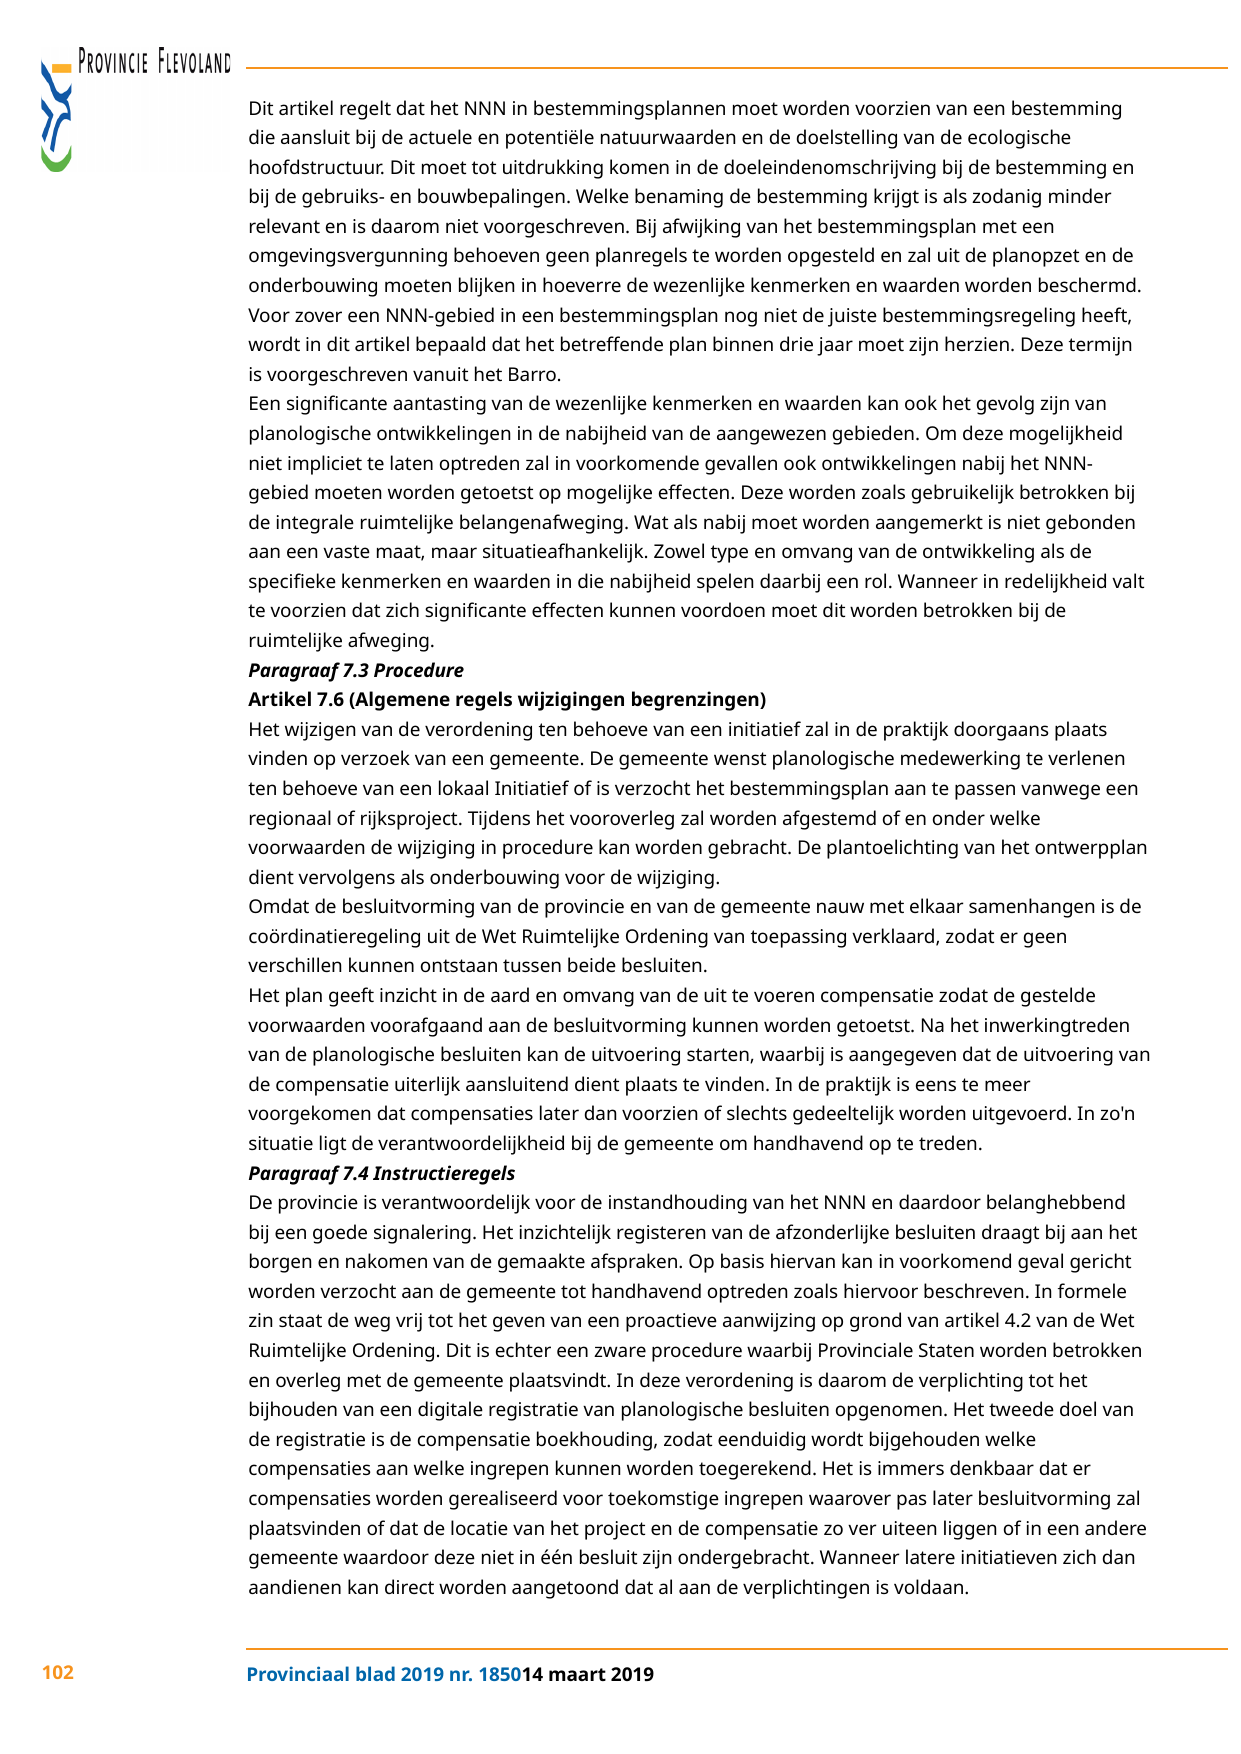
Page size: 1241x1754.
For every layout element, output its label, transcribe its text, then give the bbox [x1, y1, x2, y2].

text Paragraaf 7.4 Instructieregels [248, 1160, 1152, 1186]
picture [41, 47, 231, 172]
text Artikel 7.6 (Algemene regels wijzigingen begrenzingen) [248, 686, 1152, 712]
text Dit artikel regelt dat het NNN in bestemmingsplannen moet worden voorzien van een bestemming die aansluit bij de actuele en potentiële natuurwaarden en de doelstelling van de ecologische hoofdstructuur. Dit moet tot uitdrukking komen in de doeleindenomschrijving bij de bestemming en bij de gebruiks- en bouwbepalingen. Welke benaming de bestemming krijgt is als zodanig minder relevant en is daarom niet voorgeschreven. Bij afwijking van het bestemmingsplan met een omgevingsvergunning behoeven geen planregels te worden opgesteld en zal uit de planopzet en de onderbouwing moeten blijken in hoeverre de wezenlijke kenmerken en waarden worden beschermd. Voor zover een NNN-gebied in een bestemmingsplan nog niet de juiste bestemmingsregeling heeft, wordt in dit artikel bepaald dat het betreffende plan binnen drie jaar moet zijn herzien. Deze termijn is voorgeschreven vanuit het Barro. [248, 95, 1152, 387]
text Een significante aantasting van de wezenlijke kenmerken en waarden kan ook het gevolg zijn van planologische ontwikkelingen in de nabijheid van de aangewezen gebieden. Om deze mogelijkheid niet impliciet te laten optreden zal in voorkomende gevallen ook ontwikkelingen nabij het NNN-gebied moeten worden getoetst op mogelijke effecten. Deze worden zoals gebruikelijk betrokken bij de integrale ruimtelijke belangenafweging. Wat als nabij moet worden aangemerkt is niet gebonden aan een vaste maat, maar situatieafhankelijk. Zowel type en omvang van de ontwikkeling als de specifieke kenmerken en waarden in die nabijheid spelen daarbij een rol. Wanneer in redelijkheid valt te voorzien dat zich significante effecten kunnen voordoen moet dit worden betrokken bij de ruimtelijke afweging. [248, 391, 1152, 653]
text Het wijzigen van de verordening ten behoeve van een initiatief zal in de praktijk doorgaans plaats vinden op verzoek van een gemeente. De gemeente wenst planologische medewerking te verlenen ten behoeve van een lokaal Initiatief of is verzocht het bestemmingsplan aan te passen vanwege een regionaal of rijksproject. Tijdens het vooroverleg zal worden afgestemd of en onder welke voorwaarden de wijziging in procedure kan worden gebracht. De plantoelichting van het ontwerpplan dient vervolgens als onderbouwing voor de wijziging. [248, 716, 1152, 890]
text Omdat de besluitvorming van de provincie en van de gemeente nauw met elkaar samenhangen is de coördinatieregeling uit de Wet Ruimtelijke Ordening van toepassing verklaard, zodat er geen verschillen kunnen ontstaan tussen beide besluiten. [248, 893, 1152, 978]
text Het plan geeft inzicht in de aard en omvang van de uit te voeren compensatie zodat de gestelde voorwaarden voorafgaand aan de besluitvorming kunnen worden getoetst. Na het inwerkingtreden van de planologische besluiten kan de uitvoering starten, waarbij is aangegeven dat de uitvoering van de compensatie uiterlijk aansluitend dient plaats te vinden. In de praktijk is eens te meer voorgekomen dat compensaties later dan voorzien of slechts gedeeltelijk worden uitgevoerd. In zo'n situatie ligt de verantwoordelijkheid bij de gemeente om handhavend op te treden. [248, 982, 1152, 1156]
text Paragraaf 7.3 Procedure [248, 657, 1152, 683]
text De provincie is verantwoordelijk voor de instandhouding van het NNN en daardoor belanghebbend bij een goede signalering. Het inzichtelijk registeren van de afzonderlijke besluiten draagt bij aan het borgen en nakomen van de gemaakte afspraken. Op basis hiervan kan in voorkomend geval gericht worden verzocht aan de gemeente tot handhavend optreden zoals hiervoor beschreven. In formele zin staat de weg vrij tot het geven van een proactieve aanwijzing op grond van artikel 4.2 van de Wet Ruimtelijke Ordening. Dit is echter een zware procedure waarbij Provinciale Staten worden betrokken en overleg met de gemeente plaatsvindt. In deze verordening is daarom de verplichting tot het bijhouden van een digitale registratie van planologische besluiten opgenomen. Het tweede doel van de registratie is de compensatie boekhouding, zodat eenduidig wordt bijgehouden welke compensaties aan welke ingrepen kunnen worden toegerekend. Het is immers denkbaar dat er compensaties worden gerealiseerd voor toekomstige ingrepen waarover pas later besluitvorming zal plaatsvinden of dat de locatie van het project en de compensatie zo ver uiteen liggen of in een andere gemeente waardoor deze niet in één besluit zijn ondergebracht. Wanneer latere initiatieven zich dan aandienen kan direct worden aangetoond dat al aan de verplichtingen is voldaan. [248, 1189, 1152, 1600]
